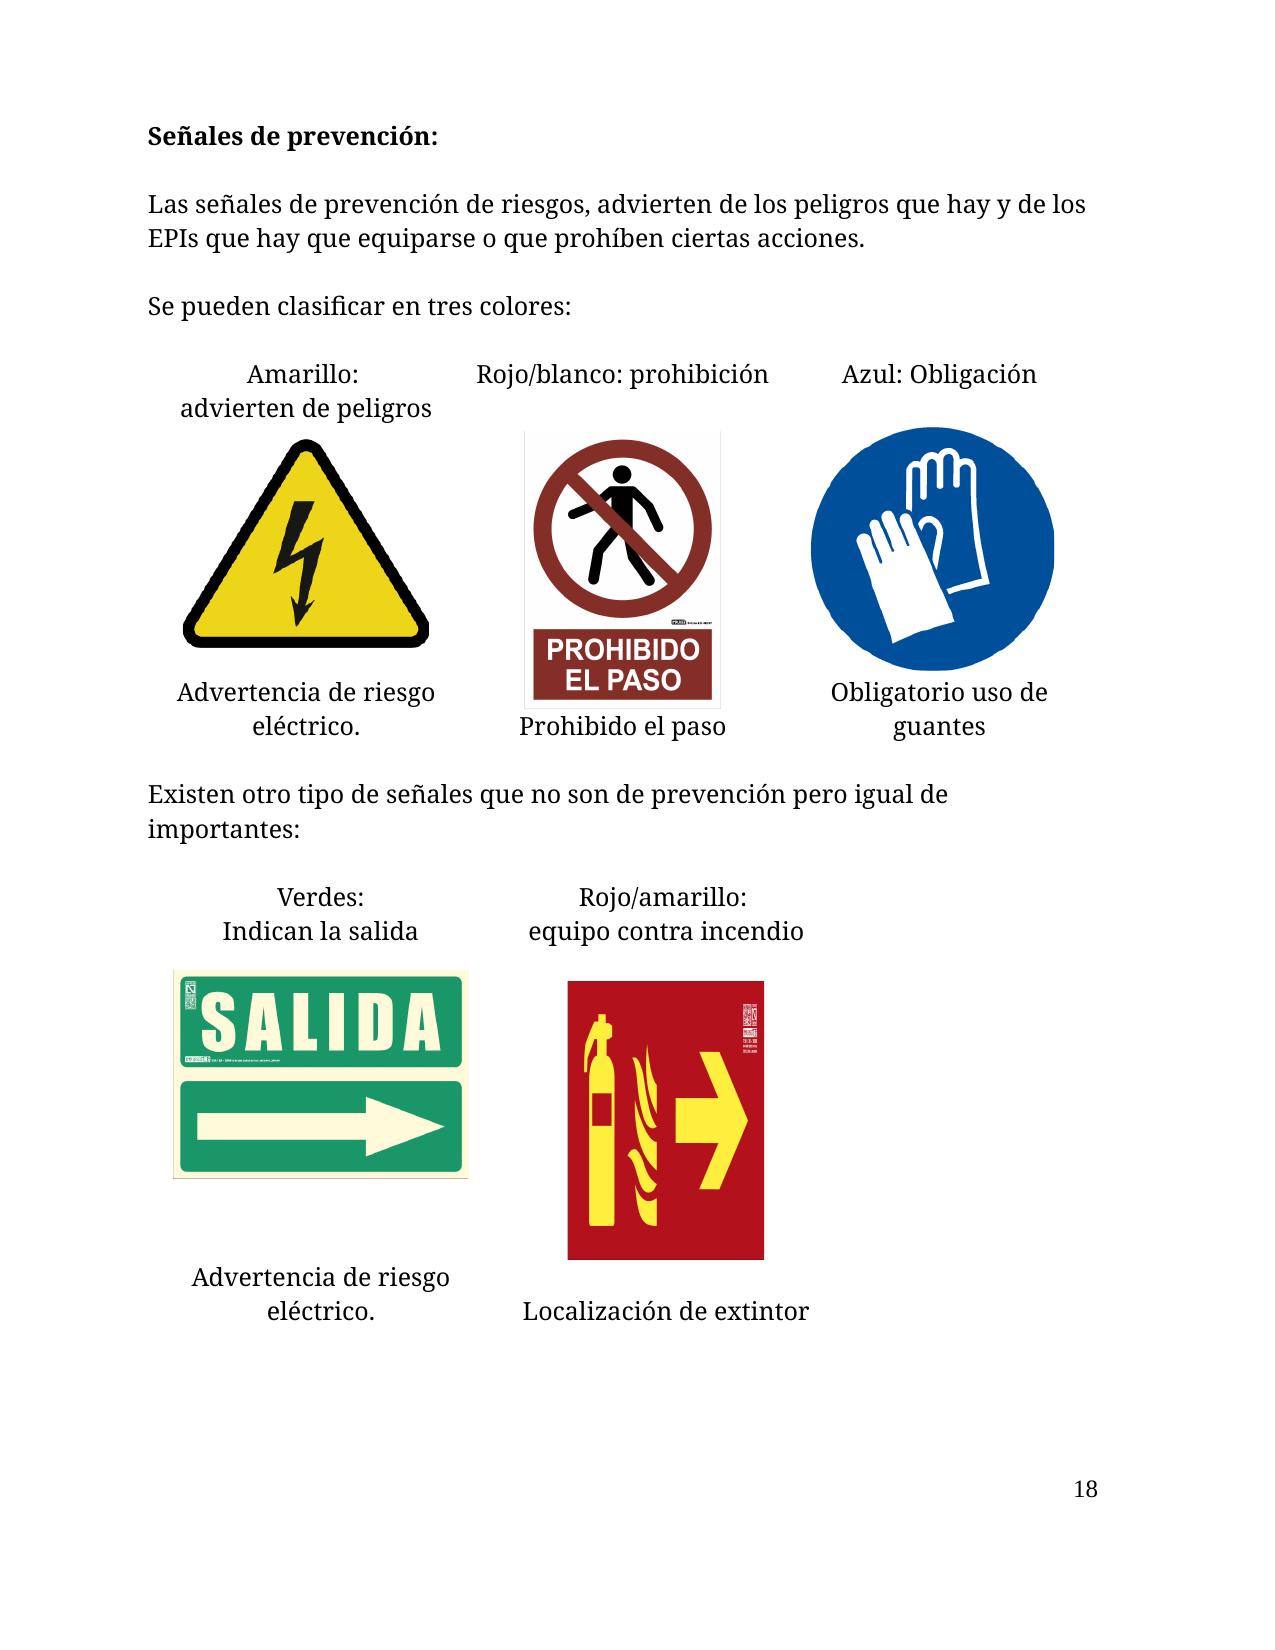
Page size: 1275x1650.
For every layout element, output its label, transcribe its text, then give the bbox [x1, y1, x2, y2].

table_header Rojo/amarillo: equipo contra incendio [494, 879, 838, 947]
picture [524, 431, 721, 709]
table_cell Advertencia de riesgo eléctrico. [148, 425, 464, 743]
text Se pueden clasificar en tres colores: [148, 288, 1098, 322]
table_cell Advertencia de riesgo eléctrico. [148, 948, 494, 1328]
picture [810, 427, 1055, 671]
text Señales de prevención: [148, 118, 1098, 152]
table_header Rojo/blanco: prohibición [464, 357, 781, 425]
text Existen otro tipo de señales que no son de prevención pero igual de importantes: [148, 777, 1098, 845]
table_header Azul: Obligación [781, 357, 1098, 425]
text Las señales de prevención de riesgos, advierten de los peligros que hay y de los EPIs que hay que equiparse o que prohíben ciertas acciones. [148, 186, 1098, 254]
table_cell Prohibido el paso [464, 425, 781, 743]
table_header Verdes: Indican la salida [148, 879, 494, 947]
picture [182, 439, 429, 648]
table_header Amarillo: advierten de peligros [148, 357, 464, 425]
table_cell Obligatorio uso de guantes [781, 425, 1098, 743]
table_cell Localización de extintor [494, 948, 838, 1328]
picture [173, 970, 469, 1179]
picture [567, 981, 765, 1260]
